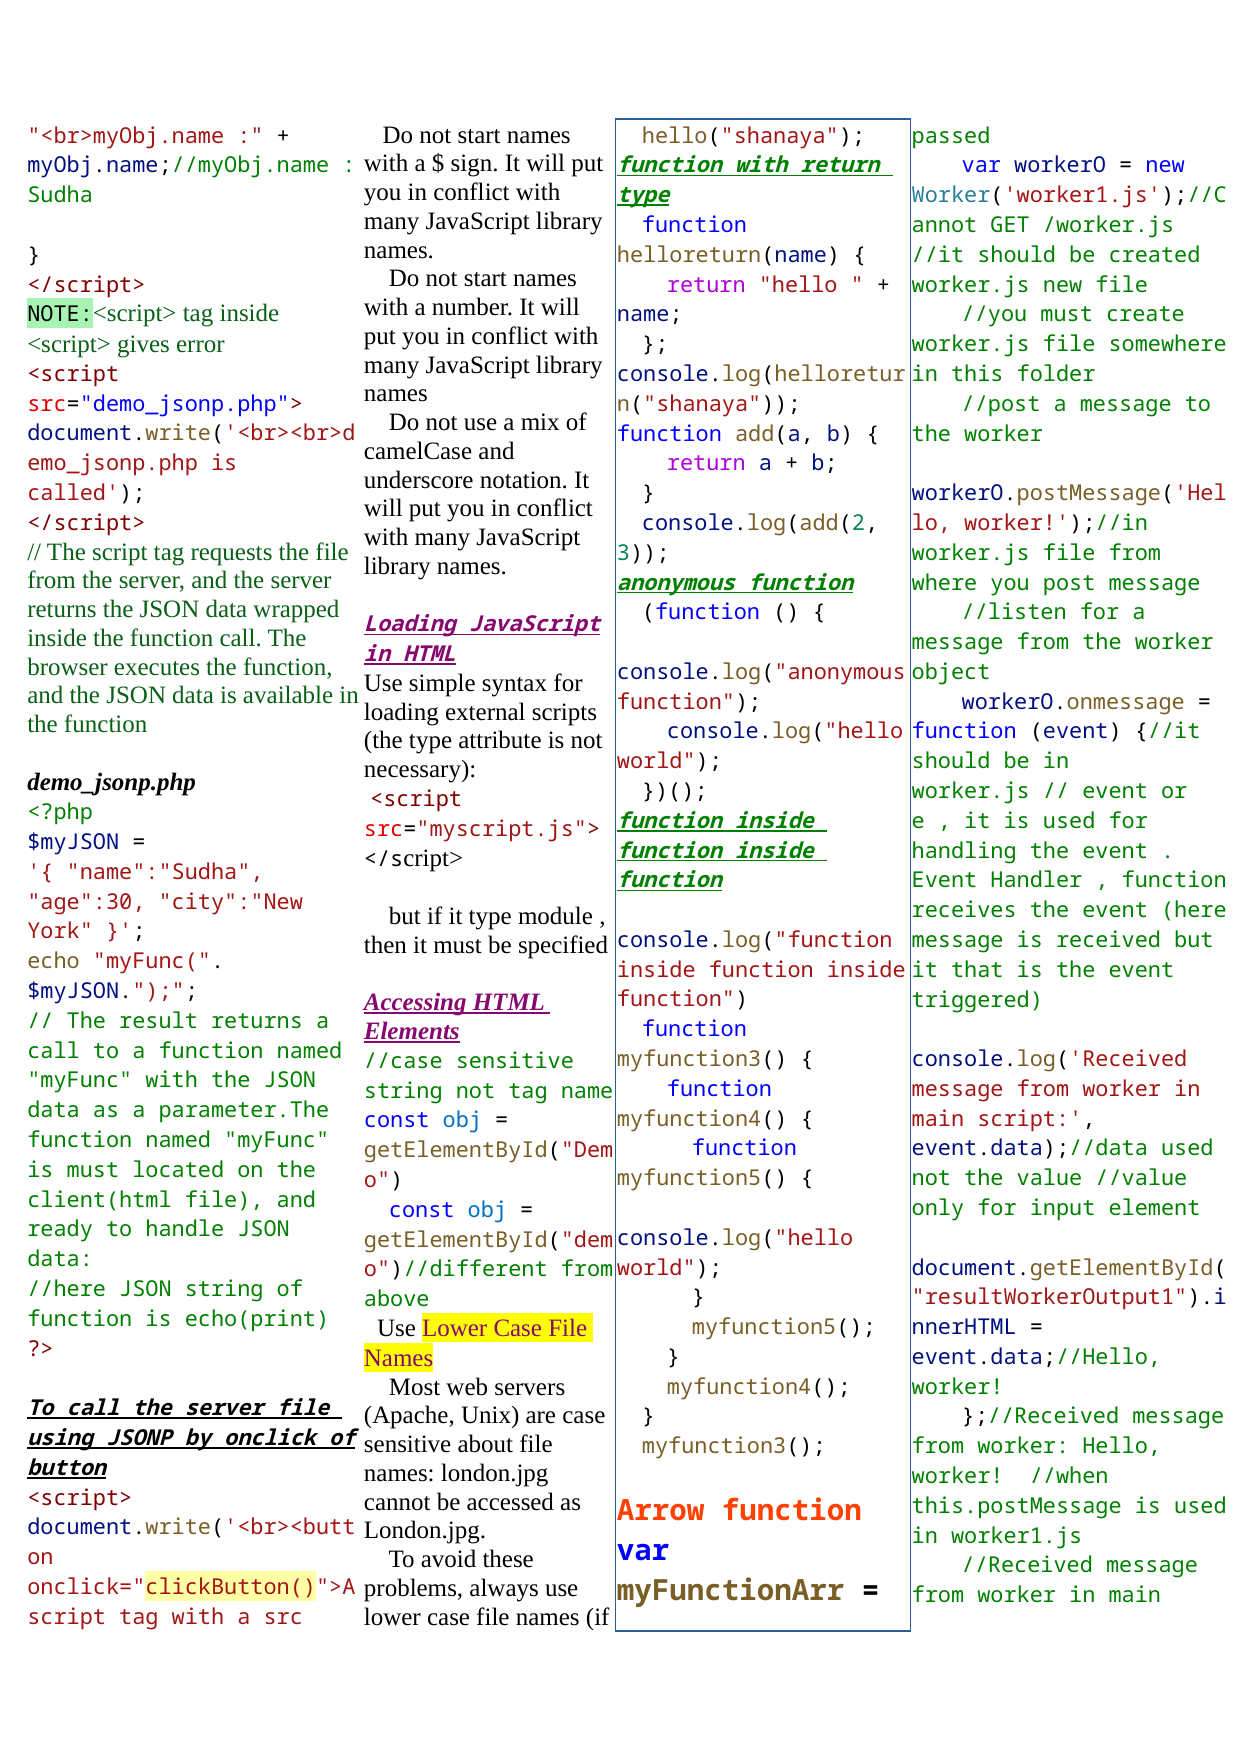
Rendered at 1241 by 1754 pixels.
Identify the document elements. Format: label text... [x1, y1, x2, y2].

table_header hello("shanaya"); function with return type function helloreturn(name) { return "hello " + name; }; console.log(helloreturn("shanaya")); function add(a, b) { return a + b; } console.log(add(2, 3)); anonymous function (function () { console.log("anonymous function"); console.log("hello world"); })(); function inside function inside function console.log("function inside function inside function") function myfunction3() { function myfunction4() { function myfunction5() { console.log("hello world"); } myfunction5(); } myfunction4(); } myfunction3(); Arrow function var myFunctionArr = [616, 120, 910, 1630]
